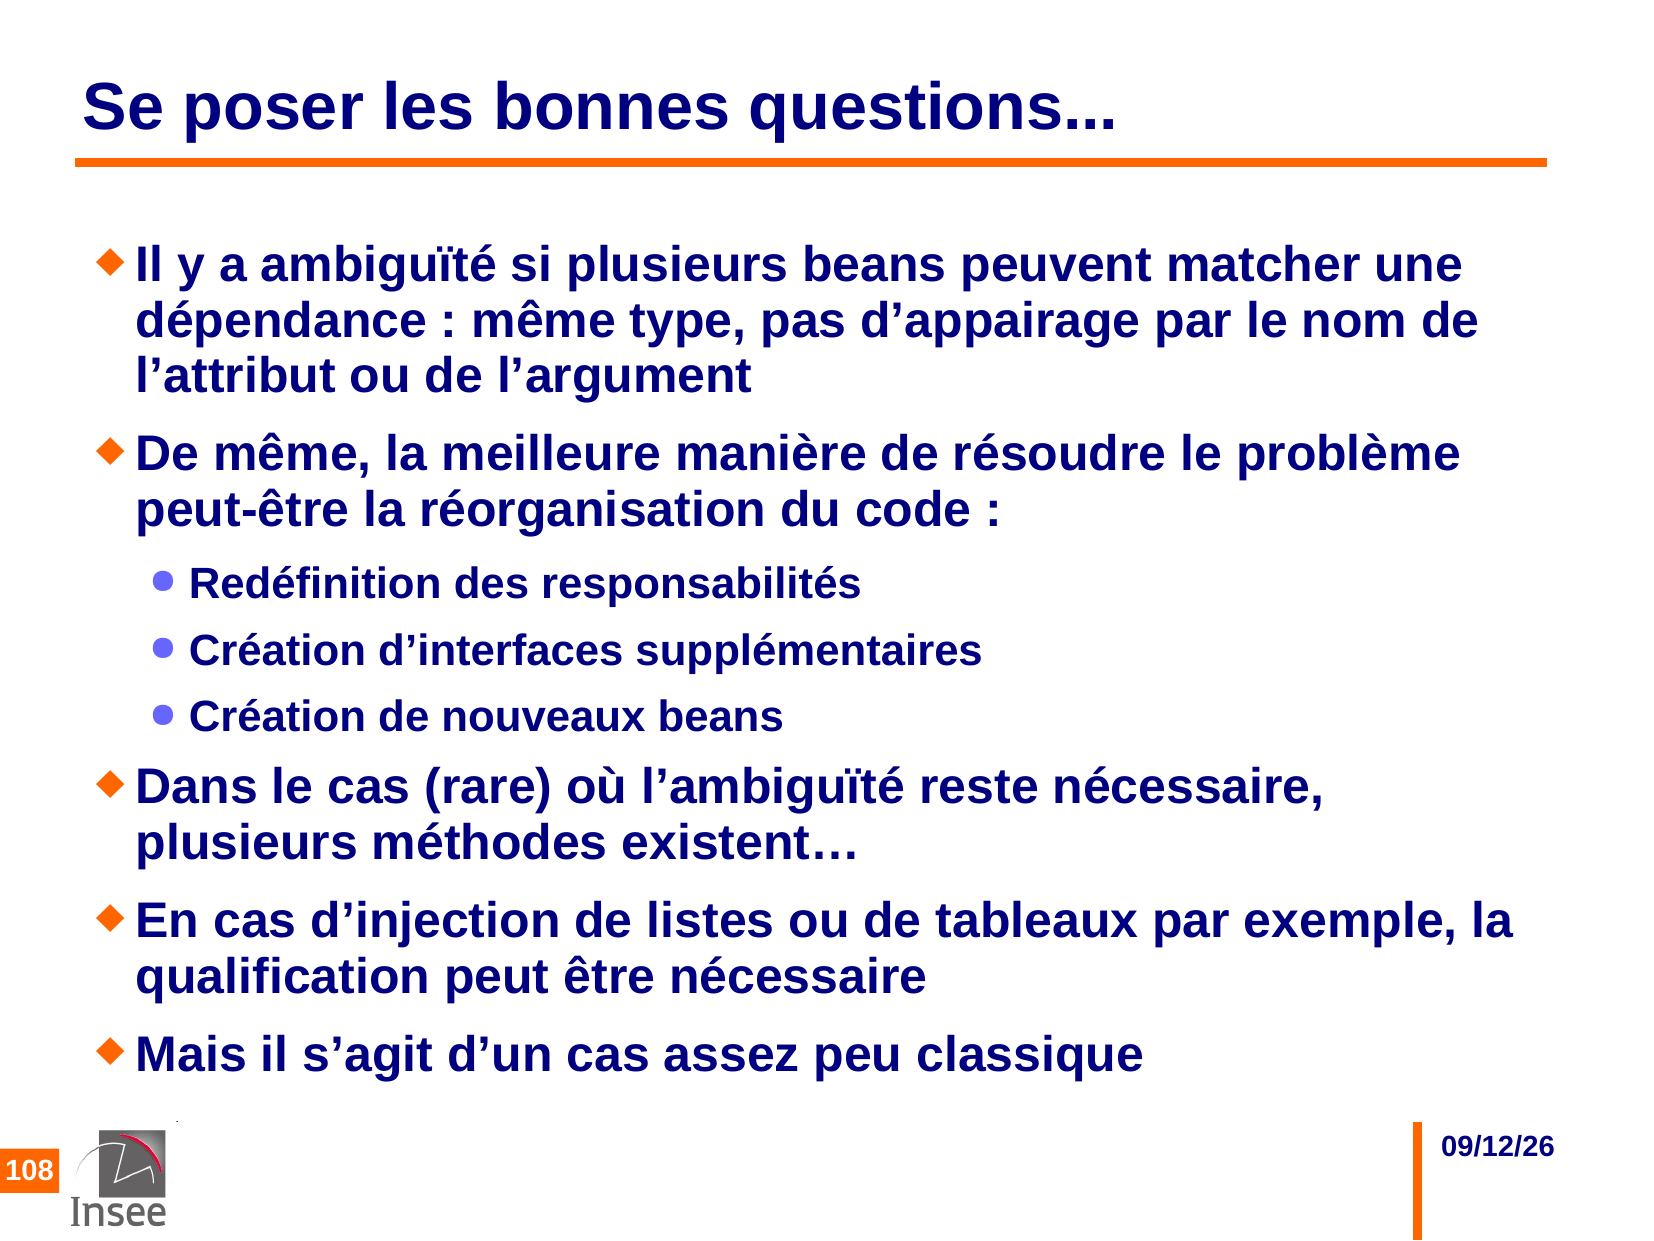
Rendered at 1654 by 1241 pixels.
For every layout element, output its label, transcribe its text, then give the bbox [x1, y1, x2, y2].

list Il y a ambiguïté si plusieurs beans peuvent matcher une dépendance : même type, pas d’appairage par le nom de l’attribut ou de l’argument De même, la meilleure manière de résoudre le problème peut-être la réorganisation du code : Redéfinition des responsabilités Création d’interfaces supplémentaires Création de nouveaux beans Dans le cas (rare) où l’ambiguïté reste nécessaire, plusieurs méthodes existent… En cas d’injection de listes ou de tableaux par exemple, la qualification peut être nécessaire Mais il s’agit d’un cas assez peu classique [82, 236, 1548, 1087]
picture [62, 1121, 178, 1241]
title Se poser les bonnes questions... [82, 49, 1619, 163]
